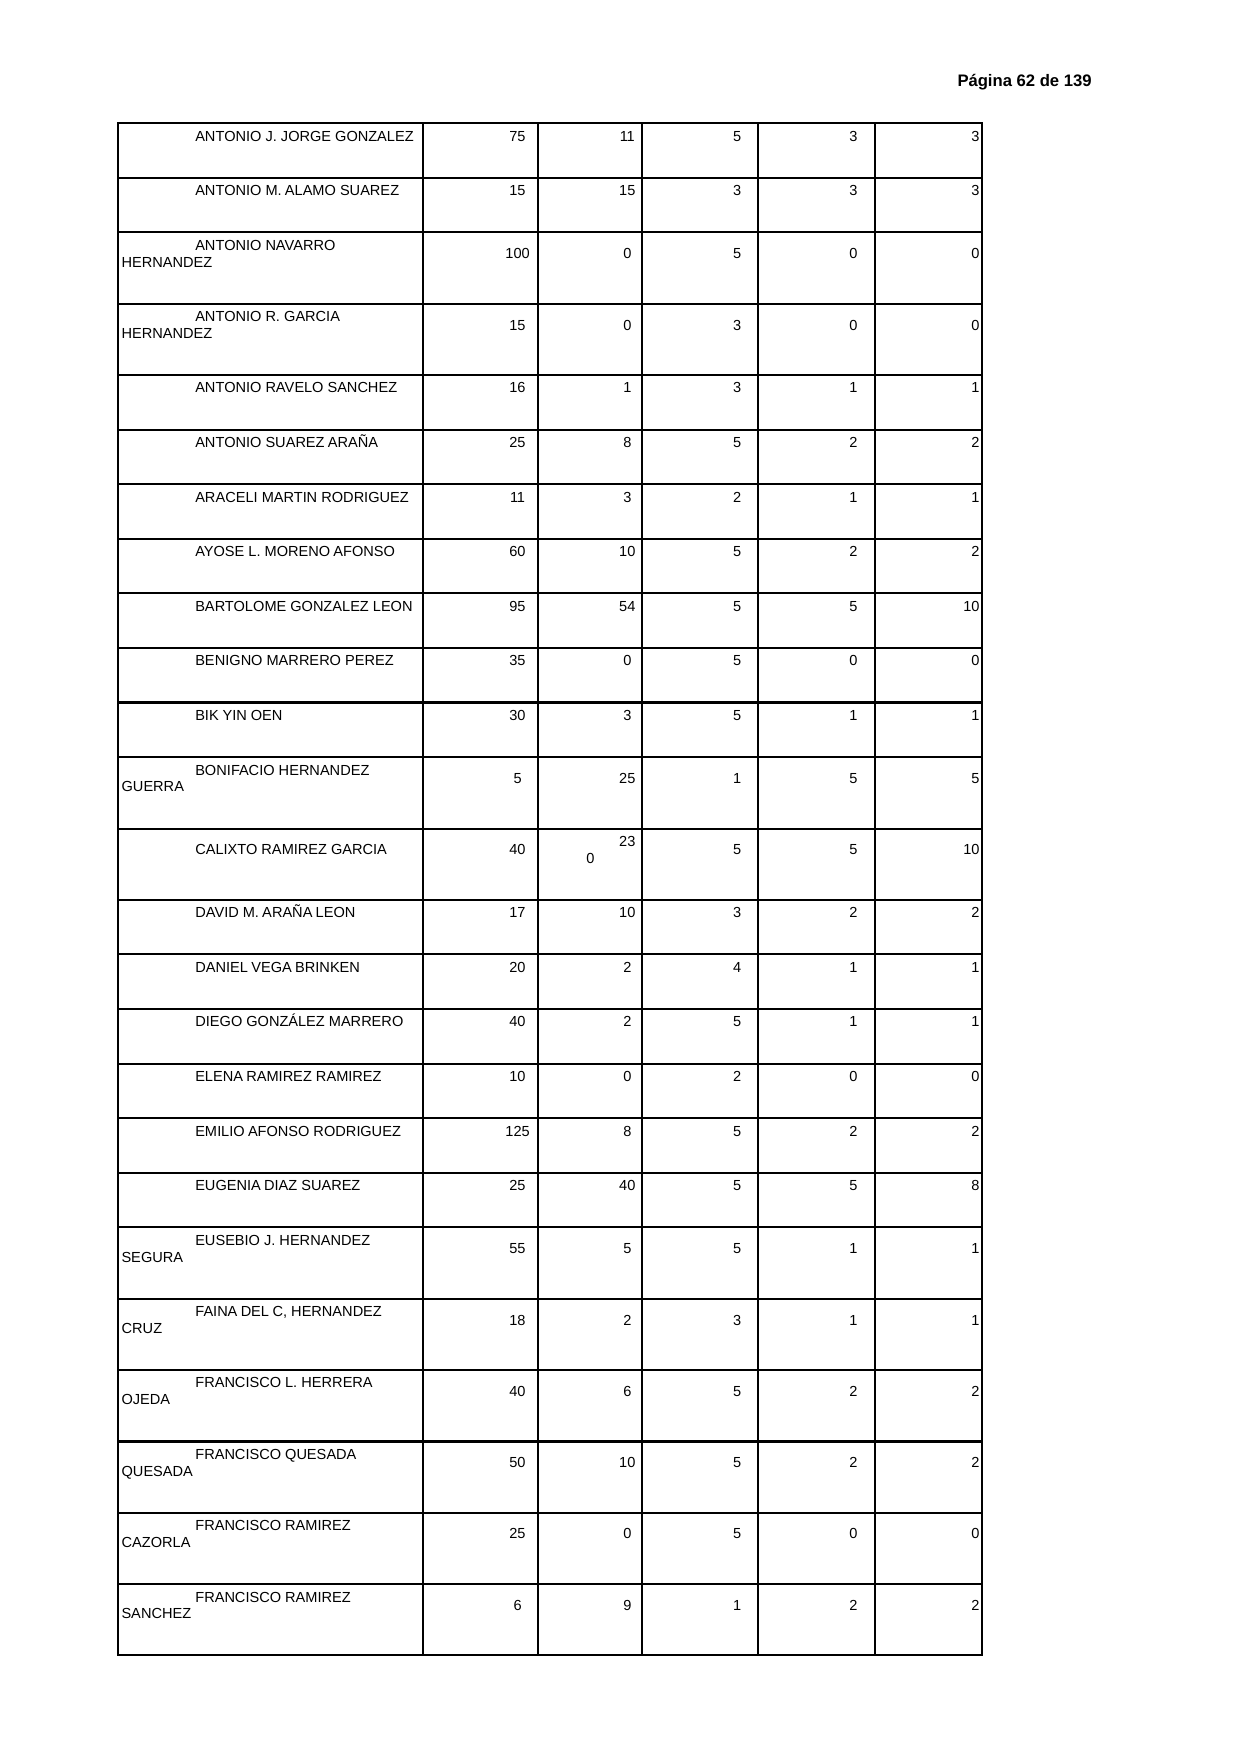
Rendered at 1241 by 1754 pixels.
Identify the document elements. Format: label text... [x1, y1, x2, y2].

table_cell ELENA RAMIREZ RAMIREZ [119, 1065, 422, 1117]
table_cell 1 [876, 376, 981, 428]
table_cell 3 [643, 179, 757, 231]
table_cell 15 [424, 305, 537, 374]
table_cell 2 [876, 1371, 981, 1440]
table_cell BENIGNO MARRERO PEREZ [119, 649, 422, 701]
table_cell 5 [643, 540, 757, 592]
table_cell 2 [876, 540, 981, 592]
table_cell 5 [643, 1514, 757, 1583]
table_cell 2 [759, 1371, 874, 1440]
table_cell 1 [759, 485, 874, 538]
table_cell 2 [876, 901, 981, 953]
table_cell 1 [876, 1300, 981, 1369]
table_cell 30 [424, 704, 537, 756]
table_cell 50 [424, 1443, 537, 1512]
table_cell 1 [759, 1300, 874, 1369]
table_cell 60 [424, 540, 537, 592]
table_cell 0 [759, 1065, 874, 1117]
table_cell 10 [539, 901, 641, 953]
table_cell 5 [643, 594, 757, 647]
table_cell 9 [539, 1585, 641, 1654]
table_cell 2 [643, 1065, 757, 1117]
table_cell AYOSE L. MORENO AFONSO [119, 540, 422, 592]
table_cell 35 [424, 649, 537, 701]
table_cell 0 [759, 305, 874, 374]
table_cell 2 [539, 955, 641, 1008]
table_cell 40 [424, 1371, 537, 1440]
table_cell 1 [759, 955, 874, 1008]
table_cell 3 [759, 179, 874, 231]
table_cell ANTONIO NAVARRO HERNANDEZ [119, 233, 422, 303]
table_cell 2 [539, 1010, 641, 1062]
table_cell FRANCISCO QUESADA QUESADA [119, 1443, 422, 1512]
table_cell 1 [876, 1010, 981, 1062]
table_cell 6 [539, 1371, 641, 1440]
table_cell 2 [759, 901, 874, 953]
table_cell 5 [643, 1443, 757, 1512]
table_cell 2 [759, 1119, 874, 1172]
table_cell 5 [643, 830, 757, 899]
table_cell 0 [759, 233, 874, 303]
table_cell 11 [539, 124, 641, 177]
table_cell FAINA DEL C, HERNANDEZ CRUZ [119, 1300, 422, 1369]
table_cell 54 [539, 594, 641, 647]
table_cell FRANCISCO RAMIREZ SANCHEZ [119, 1585, 422, 1654]
table_cell 10 [424, 1065, 537, 1117]
table_cell 1 [759, 1228, 874, 1298]
table_cell FRANCISCO L. HERRERA OJEDA [119, 1371, 422, 1440]
table_cell 40 [424, 830, 537, 899]
table_cell 3 [643, 376, 757, 428]
table_cell 2 [876, 1443, 981, 1512]
table_cell 1 [876, 704, 981, 756]
table_cell 18 [424, 1300, 537, 1369]
table_cell 3 [876, 179, 981, 231]
table_cell FRANCISCO RAMIREZ CAZORLA [119, 1514, 422, 1583]
table_cell 0 [876, 649, 981, 701]
table_cell 25 [424, 1174, 537, 1226]
table_cell 5 [643, 1010, 757, 1062]
table_cell 2 [759, 431, 874, 483]
table_cell 6 [424, 1585, 537, 1654]
table_cell 3 [643, 305, 757, 374]
table_cell 3 [539, 485, 641, 538]
table_cell BIK YIN OEN [119, 704, 422, 756]
table_cell 5 [643, 1228, 757, 1298]
table_cell 2 [876, 1585, 981, 1654]
table_cell EMILIO AFONSO RODRIGUEZ [119, 1119, 422, 1172]
table_cell 5 [759, 1174, 874, 1226]
table_cell ANTONIO M. ALAMO SUAREZ [119, 179, 422, 231]
table_cell 40 [424, 1010, 537, 1062]
table_cell EUSEBIO J. HERNANDEZ SEGURA [119, 1228, 422, 1298]
table_cell 0 [876, 233, 981, 303]
table_cell 10 [539, 540, 641, 592]
table_cell 10 [876, 830, 981, 899]
table_cell ANTONIO SUAREZ ARAÑA [119, 431, 422, 483]
table_cell 2 [759, 1585, 874, 1654]
table_cell 3 [759, 124, 874, 177]
table_cell 1 [643, 1585, 757, 1654]
table_cell 0 [539, 233, 641, 303]
table_cell 1 [759, 376, 874, 428]
table_cell 3 [643, 901, 757, 953]
table_cell 3 [539, 704, 641, 756]
table_cell BARTOLOME GONZALEZ LEON [119, 594, 422, 647]
table_cell 0 [539, 1065, 641, 1117]
table_cell 8 [539, 431, 641, 483]
table_cell 5 [643, 704, 757, 756]
table_cell ANTONIO RAVELO SANCHEZ [119, 376, 422, 428]
table_cell 95 [424, 594, 537, 647]
table_cell CALIXTO RAMIREZ GARCIA [119, 830, 422, 899]
table_cell 10 [539, 1443, 641, 1512]
table_cell 16 [424, 376, 537, 428]
table_cell 0 [539, 1514, 641, 1583]
table_cell 5 [643, 431, 757, 483]
table_cell 2 [539, 1300, 641, 1369]
table_cell 4 [643, 955, 757, 1008]
table_cell 15 [539, 179, 641, 231]
table_cell 2 [876, 1119, 981, 1172]
table_cell 1 [876, 485, 981, 538]
table_cell 5 [643, 124, 757, 177]
table_cell 40 [539, 1174, 641, 1226]
table_cell ARACELI MARTIN RODRIGUEZ [119, 485, 422, 538]
table_cell 125 [424, 1119, 537, 1172]
table_cell 1 [759, 704, 874, 756]
table_cell 5 [643, 1371, 757, 1440]
table_cell 8 [876, 1174, 981, 1226]
table_cell 11 [424, 485, 537, 538]
table_cell 5 [759, 830, 874, 899]
table_cell 2 [759, 1443, 874, 1512]
table_cell 55 [424, 1228, 537, 1298]
table_cell 1 [539, 376, 641, 428]
table_cell 0 [876, 1514, 981, 1583]
table_cell 25 [424, 431, 537, 483]
table_cell 2 [876, 431, 981, 483]
table_cell 25 [424, 1514, 537, 1583]
table_cell 5 [759, 758, 874, 827]
table_cell EUGENIA DIAZ SUAREZ [119, 1174, 422, 1226]
table_cell ANTONIO J. JORGE GONZALEZ [119, 124, 422, 177]
table_cell 1 [876, 955, 981, 1008]
table_cell 3 [643, 1300, 757, 1369]
table_cell DAVID M. ARAÑA LEON [119, 901, 422, 953]
table_cell DIEGO GONZÁLEZ MARRERO [119, 1010, 422, 1062]
table_cell 5 [643, 1119, 757, 1172]
table_cell 100 [424, 233, 537, 303]
table_cell 0 [876, 305, 981, 374]
table_cell 5 [643, 649, 757, 701]
table_cell 1 [876, 1228, 981, 1298]
table_cell DANIEL VEGA BRINKEN [119, 955, 422, 1008]
table_cell 0 [539, 649, 641, 701]
table_cell 5 [759, 594, 874, 647]
table_cell 15 [424, 179, 537, 231]
table_cell 0 [539, 305, 641, 374]
table_cell 1 [759, 1010, 874, 1062]
table_cell 230 [539, 830, 641, 899]
table_cell 5 [643, 1174, 757, 1226]
table_cell 10 [876, 594, 981, 647]
table_cell 25 [539, 758, 641, 827]
table_cell 17 [424, 901, 537, 953]
table_cell ANTONIO R. GARCIA HERNANDEZ [119, 305, 422, 374]
table_cell 5 [643, 233, 757, 303]
table_cell 1 [643, 758, 757, 827]
table_cell 2 [759, 540, 874, 592]
table_cell 0 [759, 649, 874, 701]
table_cell 5 [424, 758, 537, 827]
table_cell 8 [539, 1119, 641, 1172]
table_cell 0 [759, 1514, 874, 1583]
table_cell 75 [424, 124, 537, 177]
table_cell 2 [643, 485, 757, 538]
table_cell 5 [539, 1228, 641, 1298]
table_cell 3 [876, 124, 981, 177]
table_cell 0 [876, 1065, 981, 1117]
table_cell 20 [424, 955, 537, 1008]
table_cell BONIFACIO HERNANDEZ GUERRA [119, 758, 422, 827]
table_cell 5 [876, 758, 981, 827]
